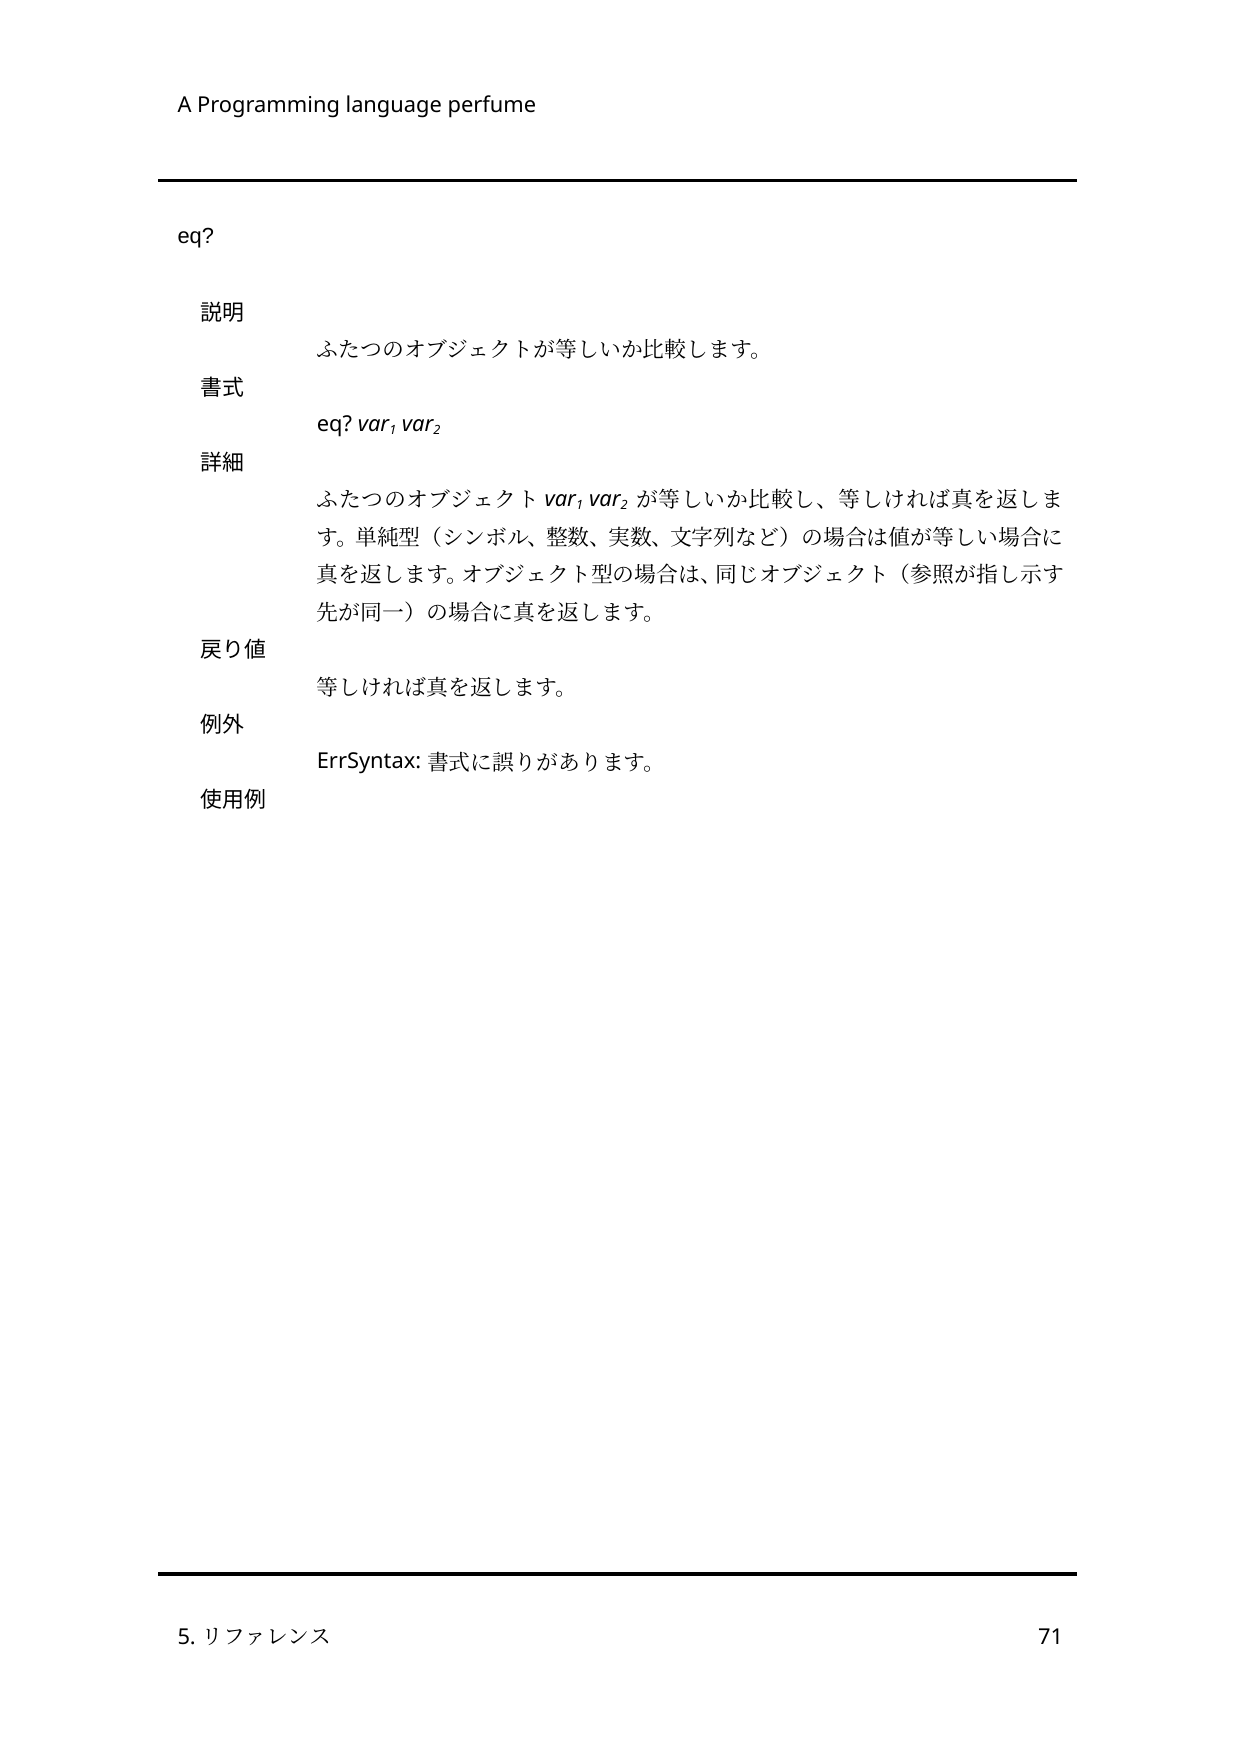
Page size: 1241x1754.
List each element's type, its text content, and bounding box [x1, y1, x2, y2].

table_cell 等しければ真を返します。 [317, 629, 1063, 704]
table_header 説明 [200, 292, 317, 367]
table_header ふたつのオブジェクトが等しいか比較します。 [317, 292, 1063, 367]
subtitle eq? [177, 217, 1063, 254]
table_cell 詳細 [200, 442, 317, 629]
table_cell ErrSyntax: 書式に誤りがあります。 [317, 704, 1063, 779]
table_cell ふたつのオブジェクトvar1 var2 が等しいか比較し、等しければ真を返します。単純型（シンボル、整数、実数、文字列など）の場合は値が等しい場合に真を返します。オブジェクト型の場合は、同じオブジェクト（参照が指し示す先が同一）の場合に真を返します。 [317, 442, 1063, 629]
table_cell 例外 [200, 704, 317, 779]
table_cell eq? var1 var2 [317, 367, 1063, 442]
table_cell [317, 779, 1063, 854]
table_cell 使用例 [200, 779, 317, 854]
table_cell 戻り値 [200, 629, 317, 704]
table_cell 書式 [200, 367, 317, 442]
